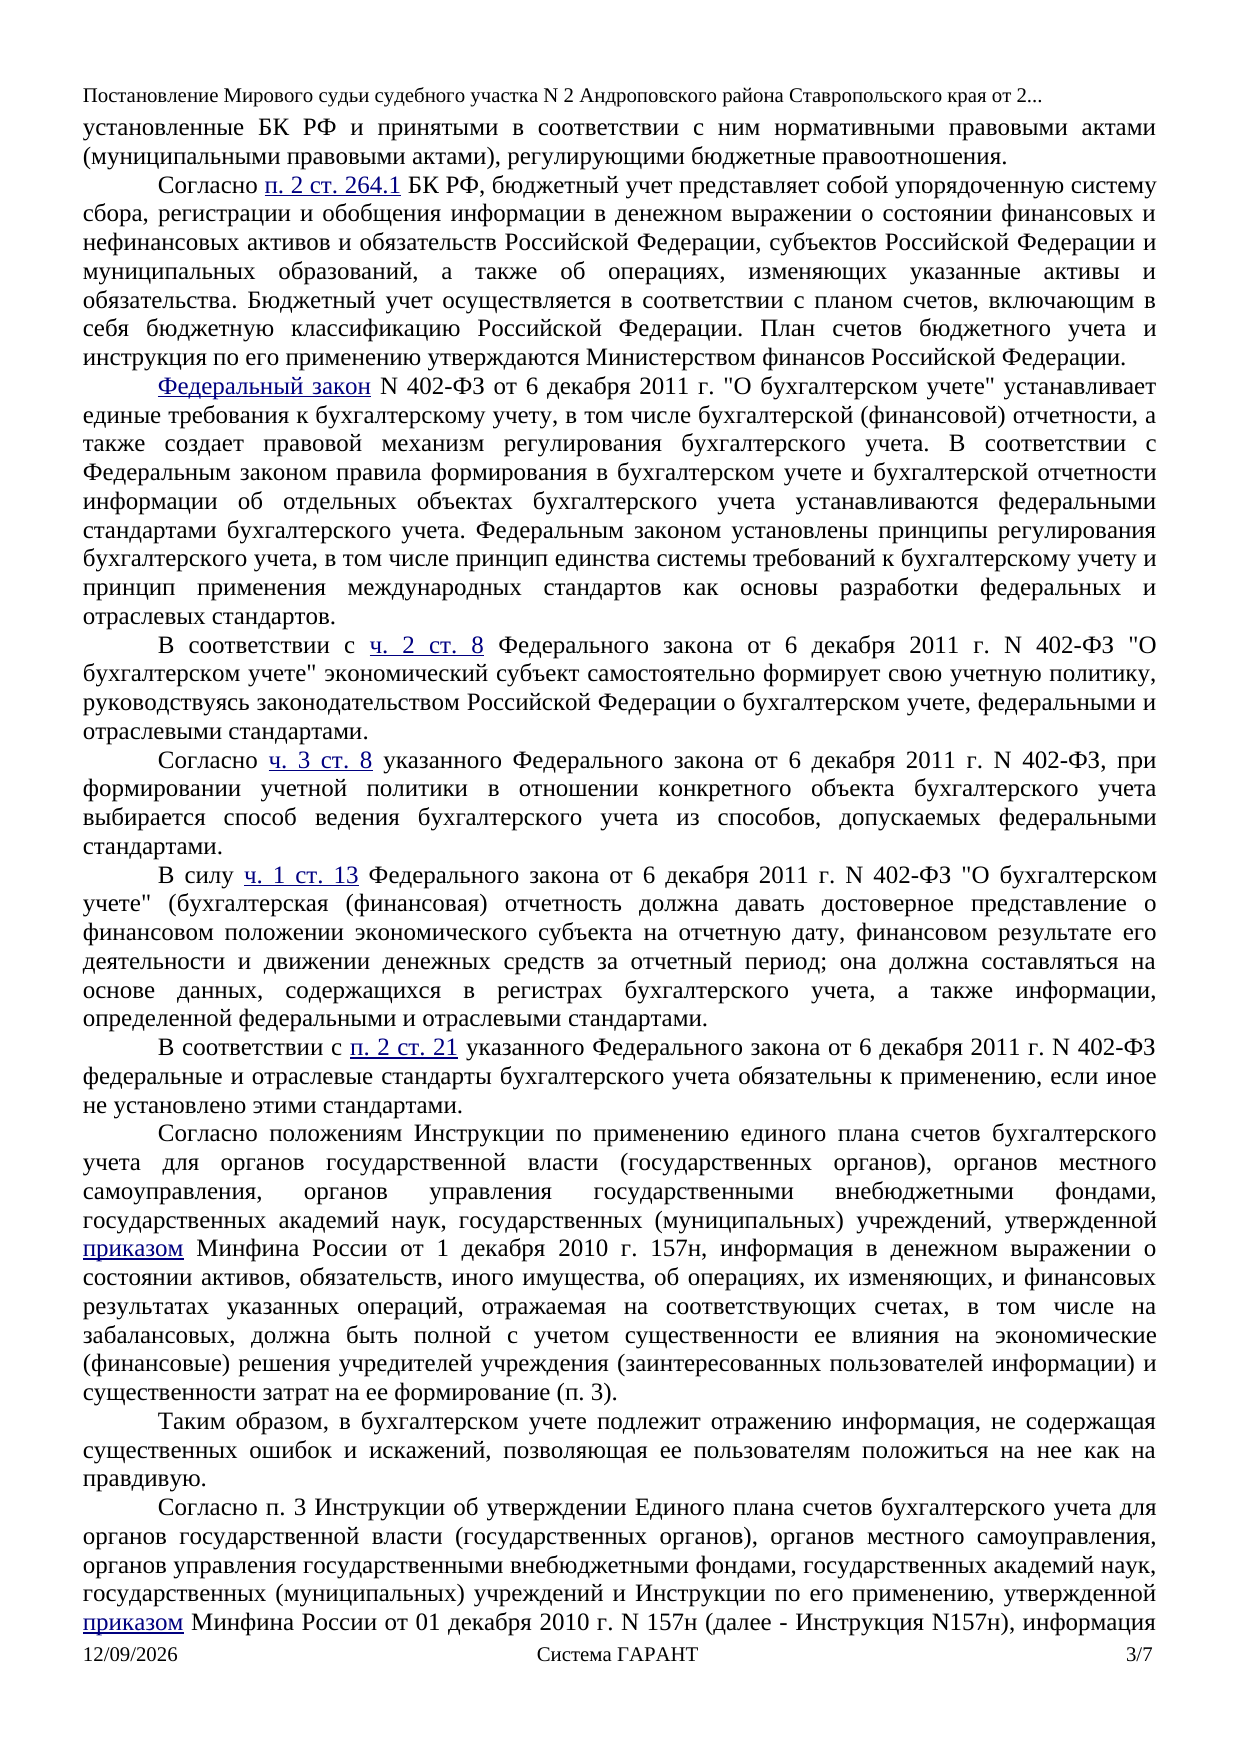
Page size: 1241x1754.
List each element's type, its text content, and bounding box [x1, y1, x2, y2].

text В силу ч. 1 ст. 13 Федерального закона от 6 декабря 2011 г. N 402-ФЗ "О бухгалтерском учете" (бухгалтерская (финансовая) отчетность должна давать достоверное представление о финансовом положении экономического субъекта на отчетную дату, финансовом результате его деятельности и движении денежных средств за отчетный период; она должна составляться на основе данных, содержащихся в регистрах бухгалтерского учета, а также информации, определенной федеральными и отраслевыми стандартами. [83, 860, 1157, 1032]
text В соответствии с п. 2 ст. 21 указанного Федерального закона от 6 декабря 2011 г. N 402-ФЗ федеральные и отраслевые стандарты бухгалтерского учета обязательны к применению, если иное не установлено этими стандартами. [83, 1032, 1157, 1118]
text Таким образом, в бухгалтерском учете подлежит отражению информация, не содержащая существенных ошибок и искажений, позволяющая ее пользователям положиться на нее как на правдивую. [83, 1406, 1157, 1492]
text Федеральный закон N 402-ФЗ от 6 декабря 2011 г. "О бухгалтерском учете" устанавливает единые требования к бухгалтерскому учету, в том числе бухгалтерской (финансовой) отчетности, а также создает правовой механизм регулирования бухгалтерского учета. В соответствии с Федеральным законом правила формирования в бухгалтерском учете и бухгалтерской отчетности информации об отдельных объектах бухгалтерского учета устанавливаются федеральными стандартами бухгалтерского учета. Федеральным законом установлены принципы регулирования бухгалтерского учета, в том числе принцип единства системы требований к бухгалтерскому учету и принцип применения международных стандартов как основы разработки федеральных и отраслевых стандартов. [83, 371, 1157, 630]
text Согласно ч. 3 ст. 8 указанного Федерального закона от 6 декабря 2011 г. N 402-ФЗ, при формировании учетной политики в отношении конкретного объекта бухгалтерского учета выбирается способ ведения бухгалтерского учета из способов, допускаемых федеральными стандартами. [83, 745, 1157, 860]
text установленные БК РФ и принятыми в соответствии с ним нормативными правовыми актами (муниципальными правовыми актами), регулирующими бюджетные правоотношения. [83, 112, 1157, 170]
text Согласно положениям Инструкции по применению единого плана счетов бухгалтерского учета для органов государственной власти (государственных органов), органов местного самоуправления, органов управления государственными внебюджетными фондами, государственных академий наук, государственных (муниципальных) учреждений, утвержденной приказом Минфина России от 1 декабря 2010 г. 157н, информация в денежном выражении о состоянии активов, обязательств, иного имущества, об операциях, их изменяющих, и финансовых результатах указанных операций, отражаемая на соответствующих счетах, в том числе на забалансовых, должна быть полной с учетом существенности ее влияния на экономические (финансовые) решения учредителей учреждения (заинтересованных пользователей информации) и существенности затрат на ее формирование (п. 3). [83, 1118, 1157, 1406]
text Согласно п. 3 Инструкции об утверждении Единого плана счетов бухгалтерского учета для органов государственной власти (государственных органов), органов местного самоуправления, органов управления государственными внебюджетными фондами, государственных академий наук, государственных (муниципальных) учреждений и Инструкции по его применению, утвержденной приказом Минфина России от 01 декабря 2010 г. N 157н (далее - Инструкция N157н), информация [83, 1492, 1157, 1636]
text В соответствии с ч. 2 ст. 8 Федерального закона от 6 декабря 2011 г. N 402-ФЗ "О бухгалтерском учете" экономический субъект самостоятельно формирует свою учетную политику, руководствуясь законодательством Российской Федерации о бухгалтерском учете, федеральными и отраслевыми стандартами. [83, 630, 1157, 745]
text Согласно п. 2 ст. 264.1 БК РФ, бюджетный учет представляет собой упорядоченную систему сбора, регистрации и обобщения информации в денежном выражении о состоянии финансовых и нефинансовых активов и обязательств Российской Федерации, субъектов Российской Федерации и муниципальных образований, а также об операциях, изменяющих указанные активы и обязательства. Бюджетный учет осуществляется в соответствии с планом счетов, включающим в себя бюджетную классификацию Российской Федерации. План счетов бюджетного учета и инструкция по его применению утверждаются Министерством финансов Российской Федерации. [83, 170, 1157, 371]
